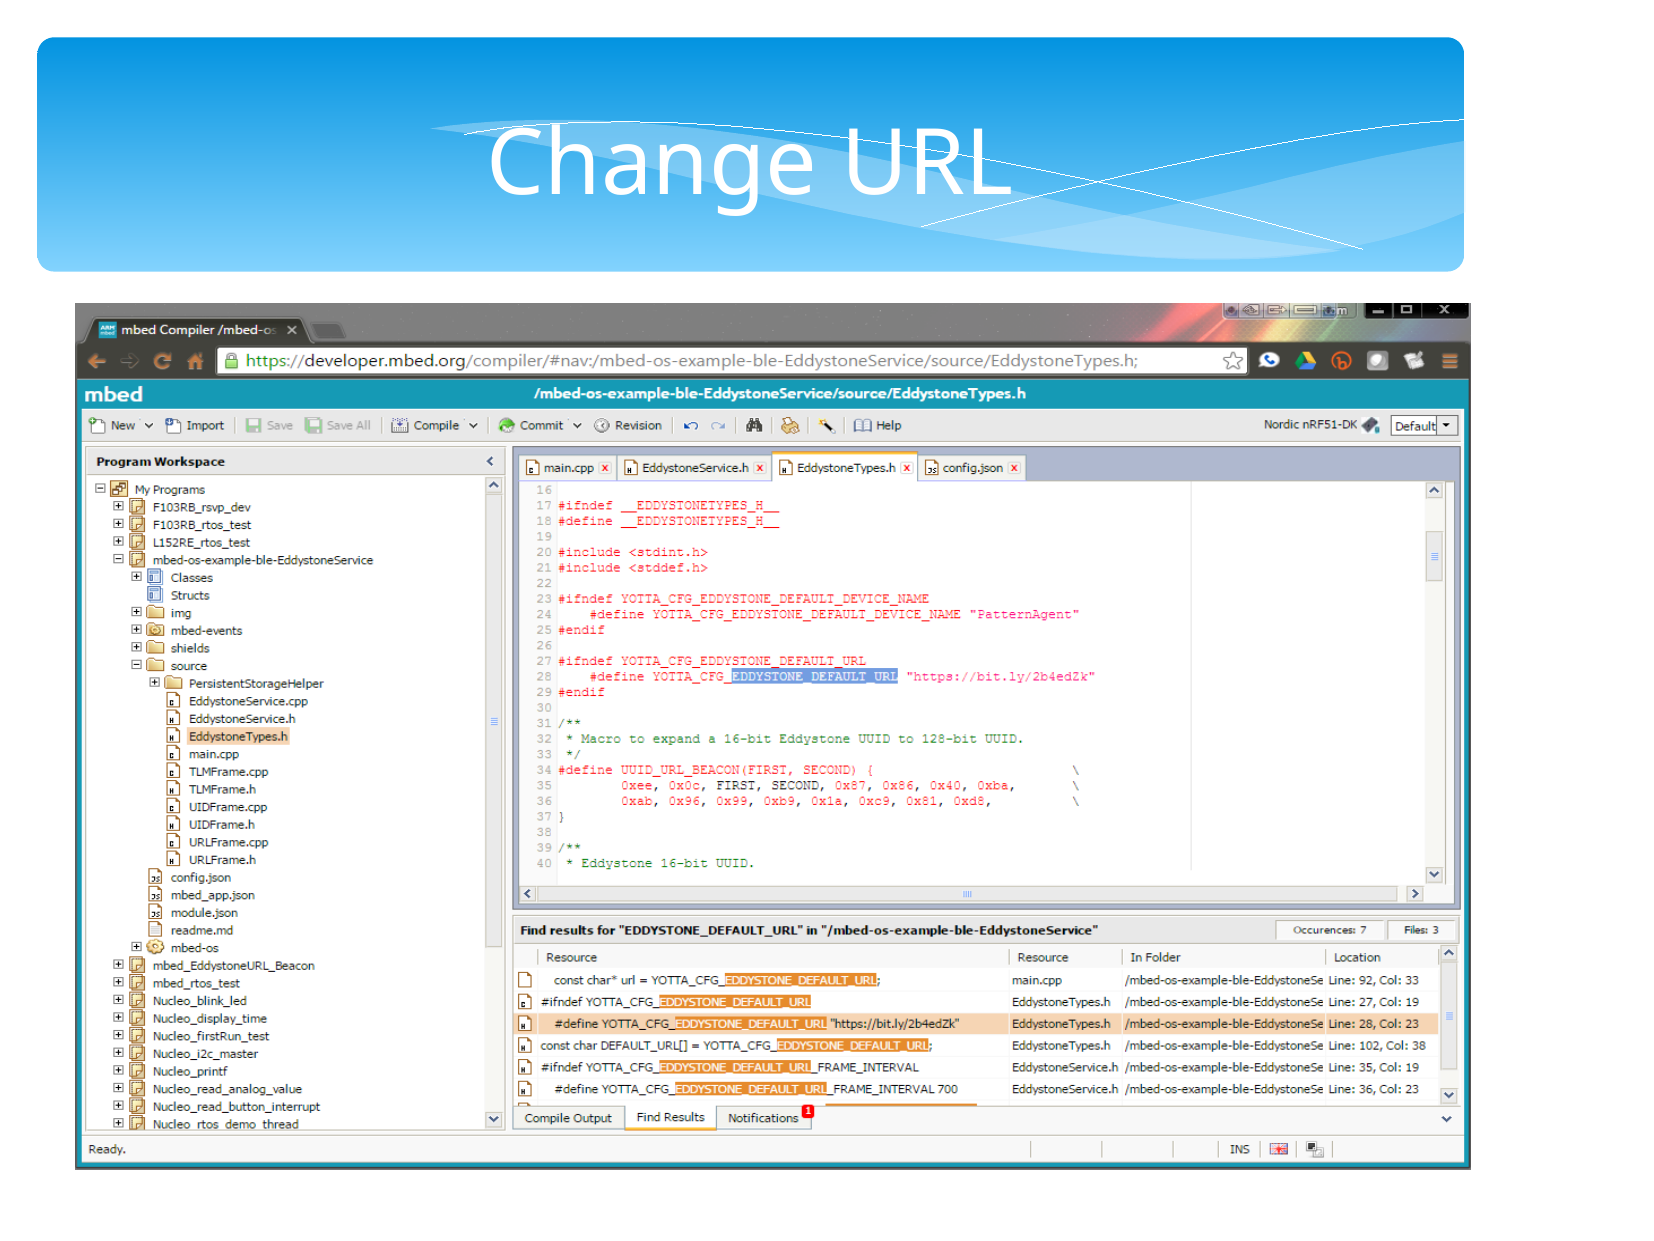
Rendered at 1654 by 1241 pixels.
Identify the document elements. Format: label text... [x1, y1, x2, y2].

title Change URL [74, 55, 1425, 261]
picture [75, 303, 1471, 1171]
